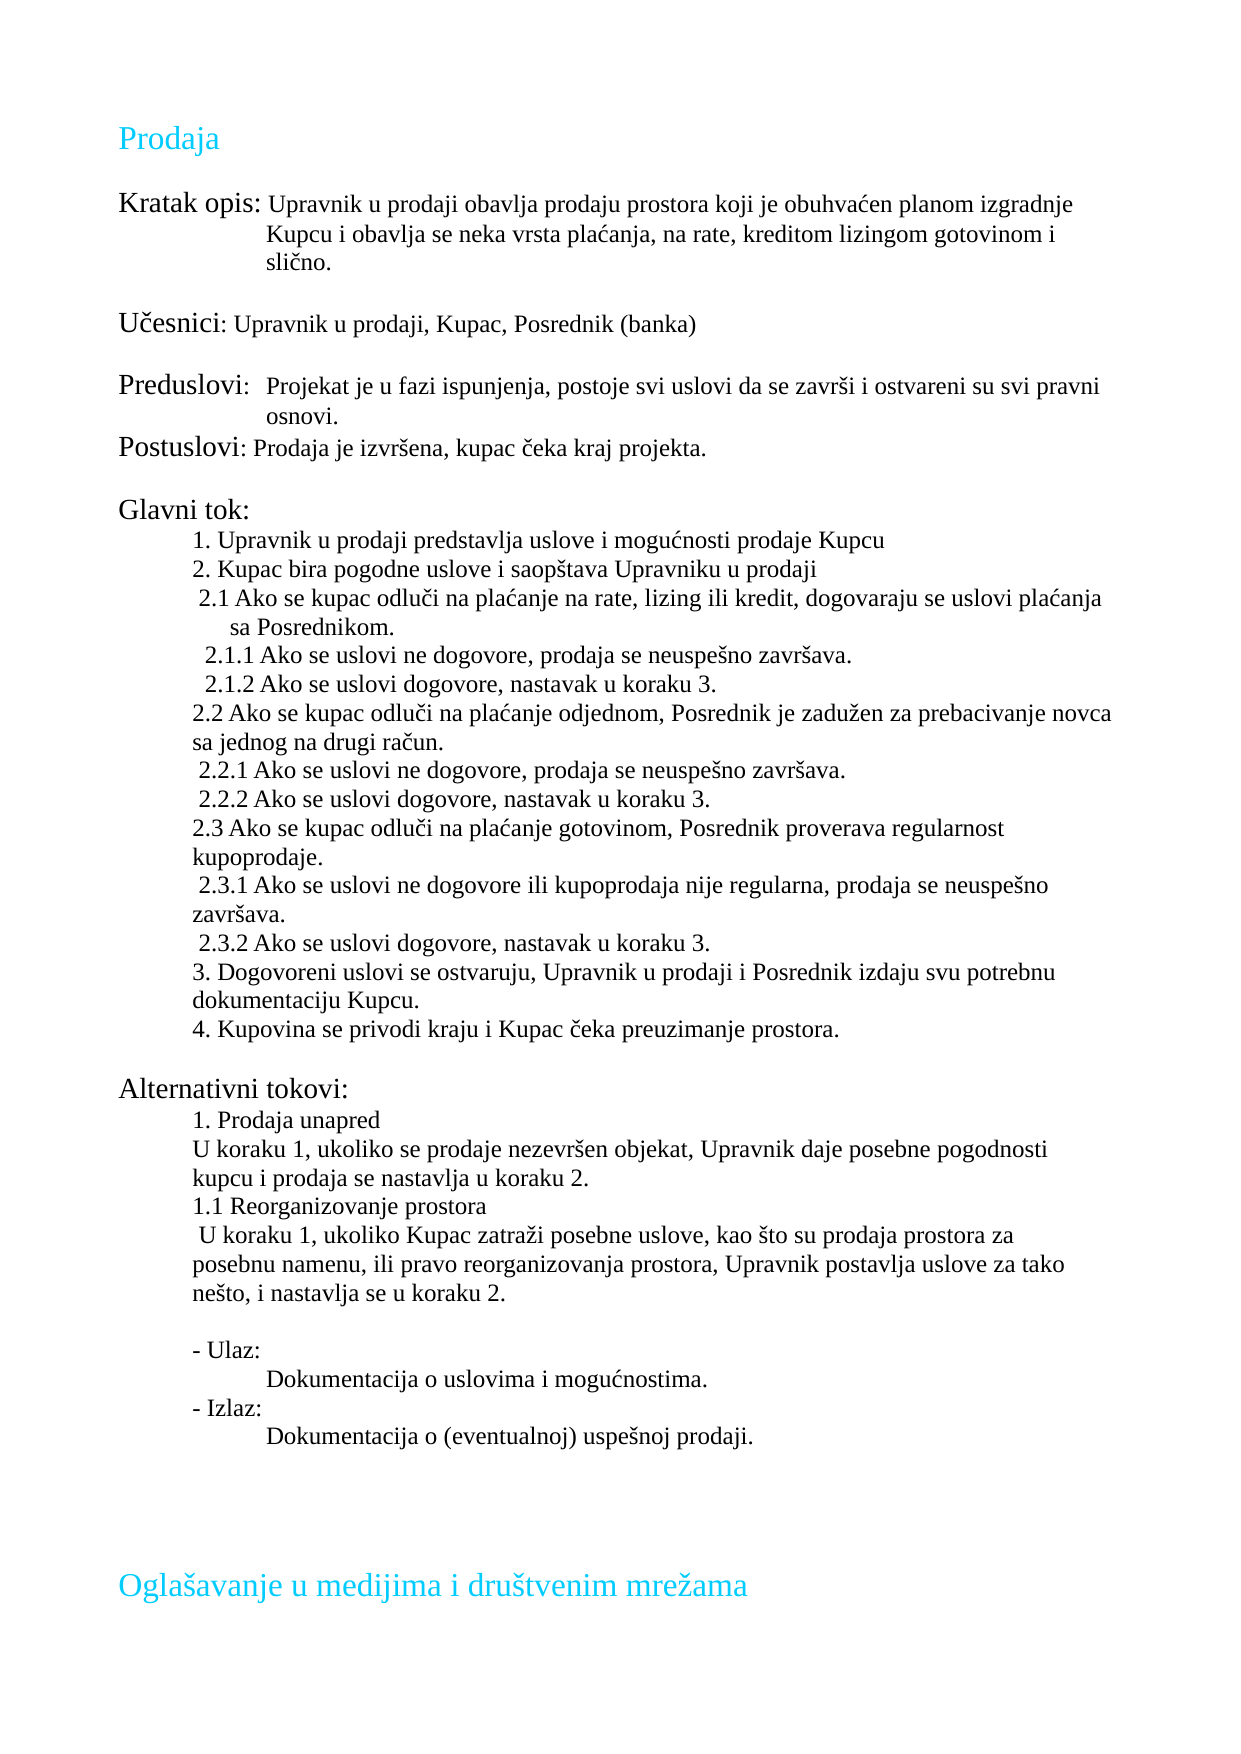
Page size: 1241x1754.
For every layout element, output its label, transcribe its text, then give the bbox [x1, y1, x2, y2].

text Učesnici: Upravnik u prodaji, Kupac, Posrednik (banka) [118, 305, 1122, 338]
text 1. Prodaja unapred [118, 1105, 1122, 1134]
text Prodaja [118, 118, 1122, 156]
text Preduslovi: Projekat je u fazi ispunjenja, postoje svi uslovi da se završi i ostvareni su svi pravni osnovi. [118, 367, 1122, 429]
text 2. Kupac bira pogodne uslove i saopštava Upravniku u prodaji [118, 554, 1122, 583]
text 2.3 Ako se kupac odluči na plaćanje gotovinom, Posrednik proverava regularnost kupoprodaje. [118, 813, 1122, 870]
text 2.1.1 Ako se uslovi ne dogovore, prodaja se neuspešno završava. [118, 640, 1122, 669]
text 2.2 Ako se kupac odluči na plaćanje odjednom, Posrednik je zadužen za prebacivanje novca sa jednog na drugi račun. [118, 698, 1122, 755]
text 4. Kupovina se privodi kraju i Kupac čeka preuzimanje prostora. [118, 1014, 1122, 1043]
text Postuslovi: Prodaja je izvršena, kupac čeka kraj projekta. [118, 429, 1122, 463]
text Alternativni tokovi: [118, 1072, 1122, 1105]
text 2.2.1 Ako se uslovi ne dogovore, prodaja se neuspešno završava. [118, 755, 1122, 784]
text 2.3.2 Ako se uslovi dogovore, nastavak u koraku 3. [118, 928, 1122, 957]
text Kratak opis: Upravnik u prodaji obavlja prodaju prostora koji je obuhvaćen planom izgradnje Kupcu i obavlja se neka vrsta plaćanja, na rate, kreditom lizingom gotovinom i slično. [118, 185, 1122, 276]
text Dokumentacija o uslovima i mogućnostima. [118, 1364, 1122, 1393]
text 1. Upravnik u prodaji predstavlja uslove i mogućnosti prodaje Kupcu [118, 525, 1122, 554]
text 2.3.1 Ako se uslovi ne dogovore ili kupoprodaja nije regularna, prodaja se neuspešno završava. [118, 870, 1122, 928]
text - Ulaz: [118, 1335, 1122, 1364]
text 1.1 Reorganizovanje prostora [118, 1191, 1122, 1220]
text 2.1 Ako se kupac odluči na plaćanje na rate, lizing ili kredit, dogovaraju se uslovi plaćanja sa Posrednikom. [118, 583, 1122, 640]
text U koraku 1, ukoliko se prodaje nezevršen objekat, Upravnik daje posebne pogodnosti kupcu i prodaja se nastavlja u koraku 2. [118, 1134, 1122, 1191]
text 2.1.2 Ako se uslovi dogovore, nastavak u koraku 3. [118, 669, 1122, 698]
text U koraku 1, ukoliko Kupac zatraži posebne uslove, kao što su prodaja prostora za posebnu namenu, ili pravo reorganizovanja prostora, Upravnik postavlja uslove za tako nešto, i nastavlja se u koraku 2. [118, 1220, 1122, 1306]
text Oglašavanje u medijima i društvenim mrežama [118, 1565, 1122, 1603]
text - Izlaz: [118, 1393, 1122, 1421]
text 2.2.2 Ako se uslovi dogovore, nastavak u koraku 3. [118, 784, 1122, 813]
text 3. Dogovoreni uslovi se ostvaruju, Upravnik u prodaji i Posrednik izdaju svu potrebnu dokumentaciju Kupcu. [118, 957, 1122, 1014]
text Glavni tok: [118, 492, 1122, 525]
text Dokumentacija o (eventualnoj) uspešnoj prodaji. [118, 1421, 1122, 1450]
